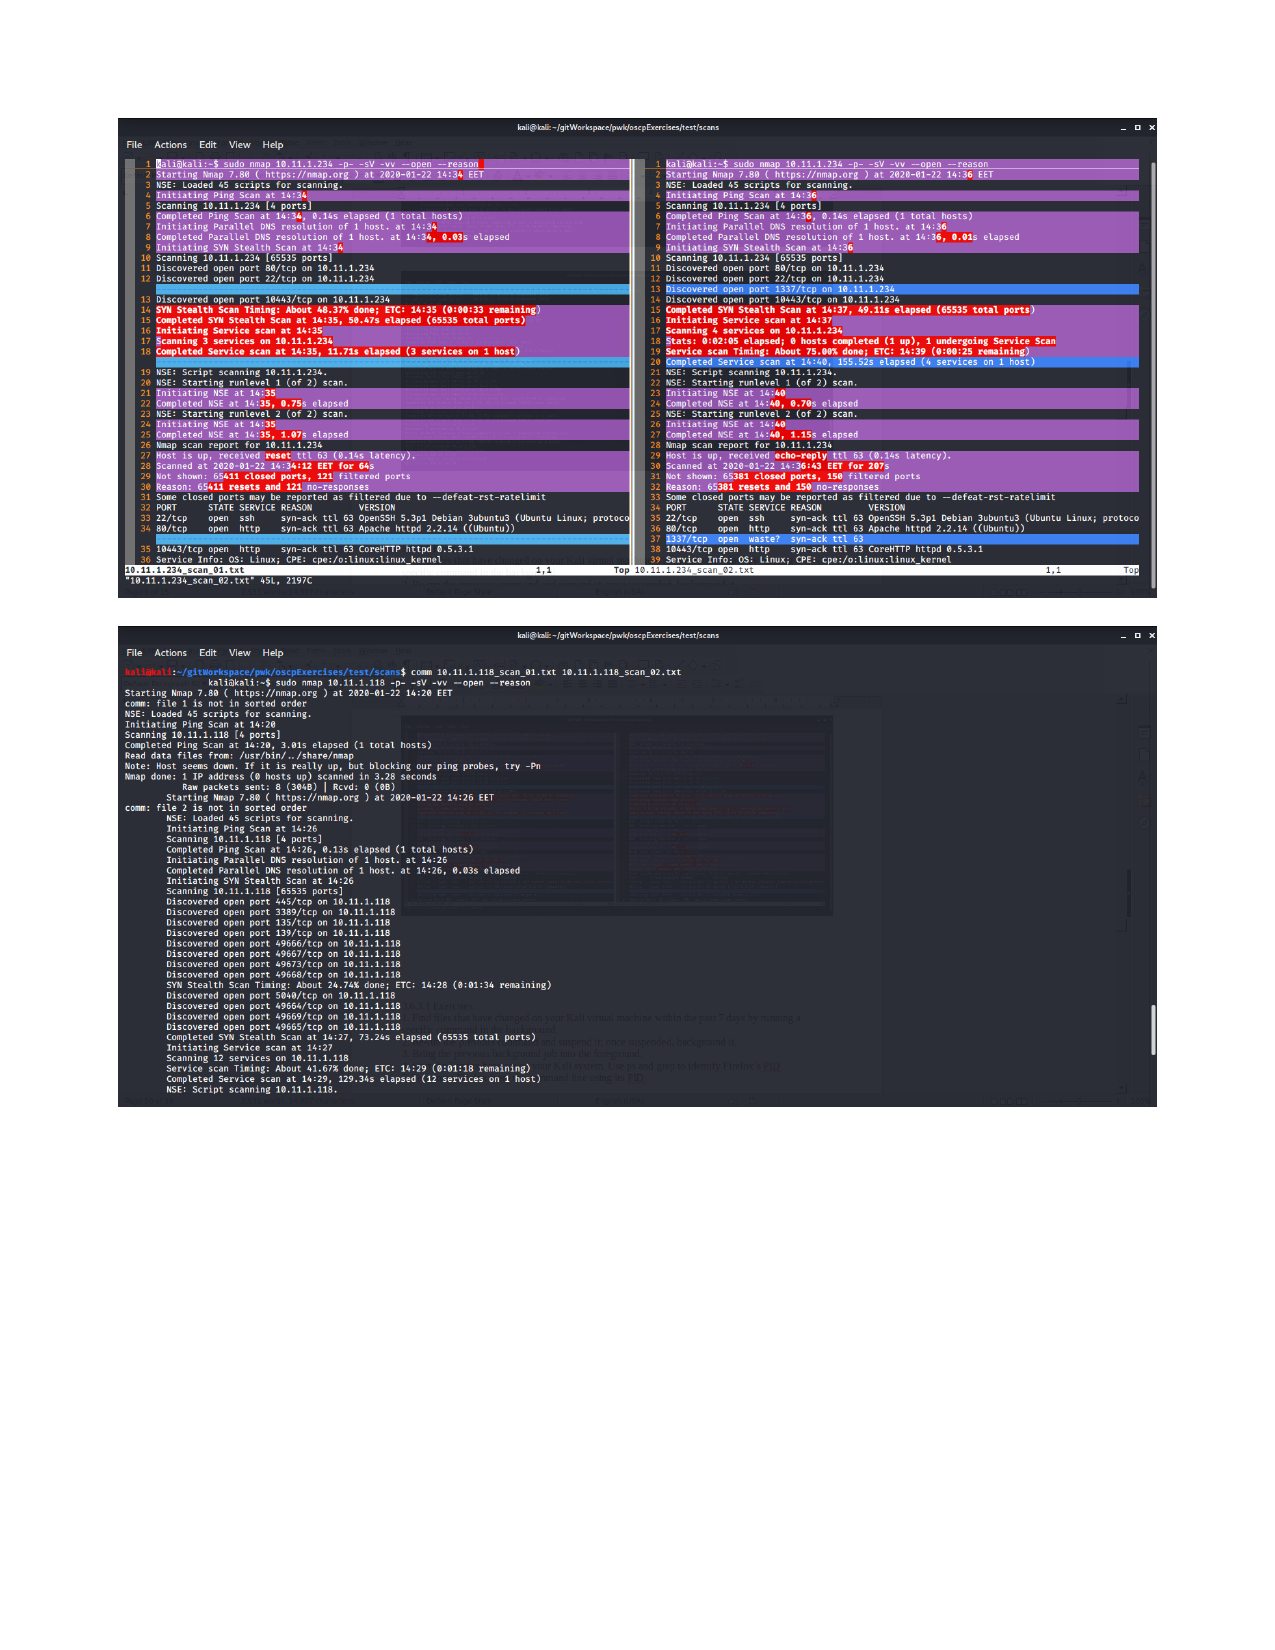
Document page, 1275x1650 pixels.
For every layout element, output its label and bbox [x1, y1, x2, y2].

picture [118, 626, 1157, 1107]
picture [118, 118, 1157, 598]
